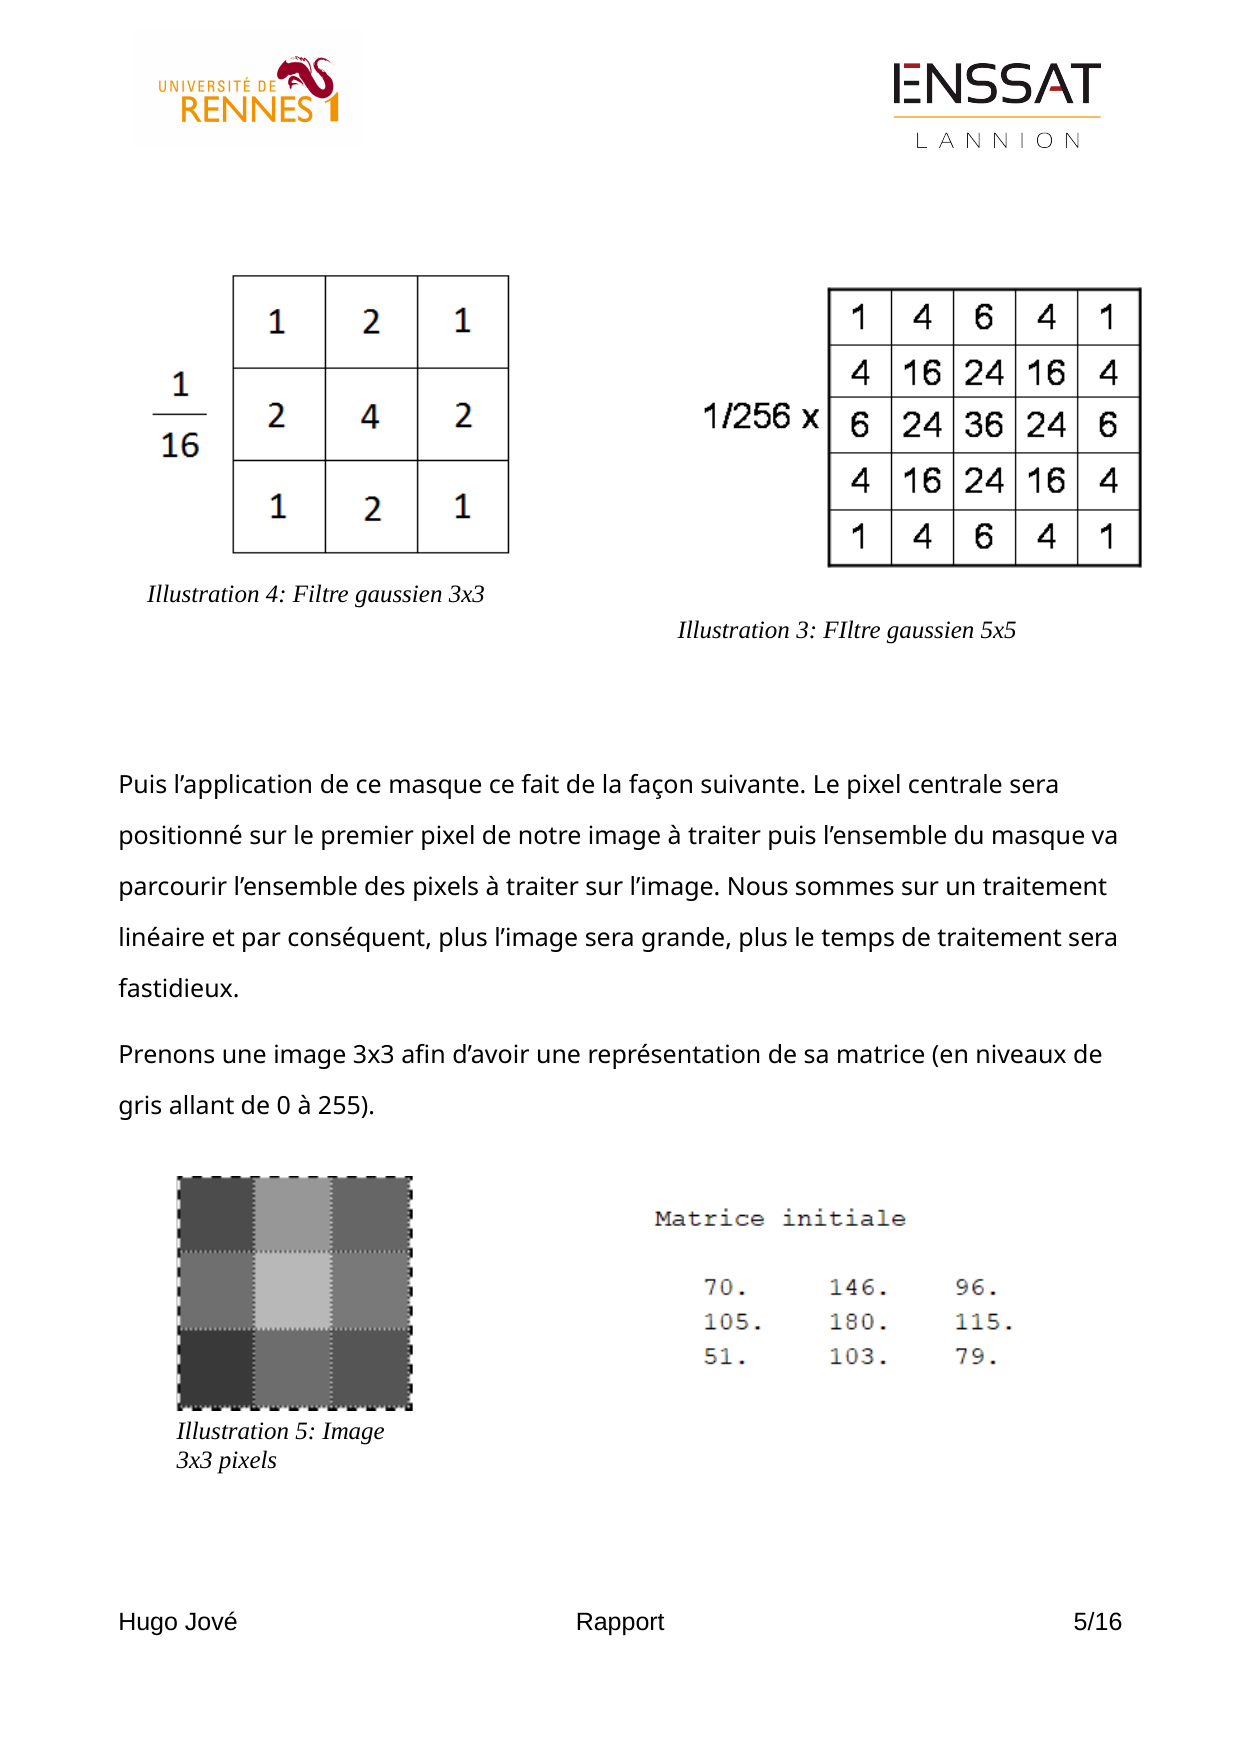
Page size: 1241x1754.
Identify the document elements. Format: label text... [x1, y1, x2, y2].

picture [133, 29, 363, 148]
picture [894, 63, 1101, 148]
text Prenons une image 3x3 afin d’avoir une représentation de sa matrice (en niveaux de gris allant de 0 à 255). [118, 1037, 1122, 1122]
picture [677, 219, 1181, 616]
picture [146, 255, 531, 574]
text Puis l’application de ce masque ce fait de la façon suivante. Le pixel centrale sera positionné sur le premier pixel de notre image à traiter puis l’ensemble du masque va parcourir l’ensemble des pixels à traiter sur l’image. Nous sommes sur un traitement linéaire et par conséquent, plus l’image sera grande, plus le temps de traitement sera fastidieux. [118, 767, 1122, 1005]
text Illustration 4: Filtre gaussien 3x3 [147, 574, 531, 608]
text Illustration 5: Image 3x3 pixels [176, 1411, 413, 1474]
text Illustration 3: FIltre gaussien 5x5 [677, 616, 1181, 644]
picture [648, 1193, 1030, 1402]
picture [176, 1176, 413, 1411]
